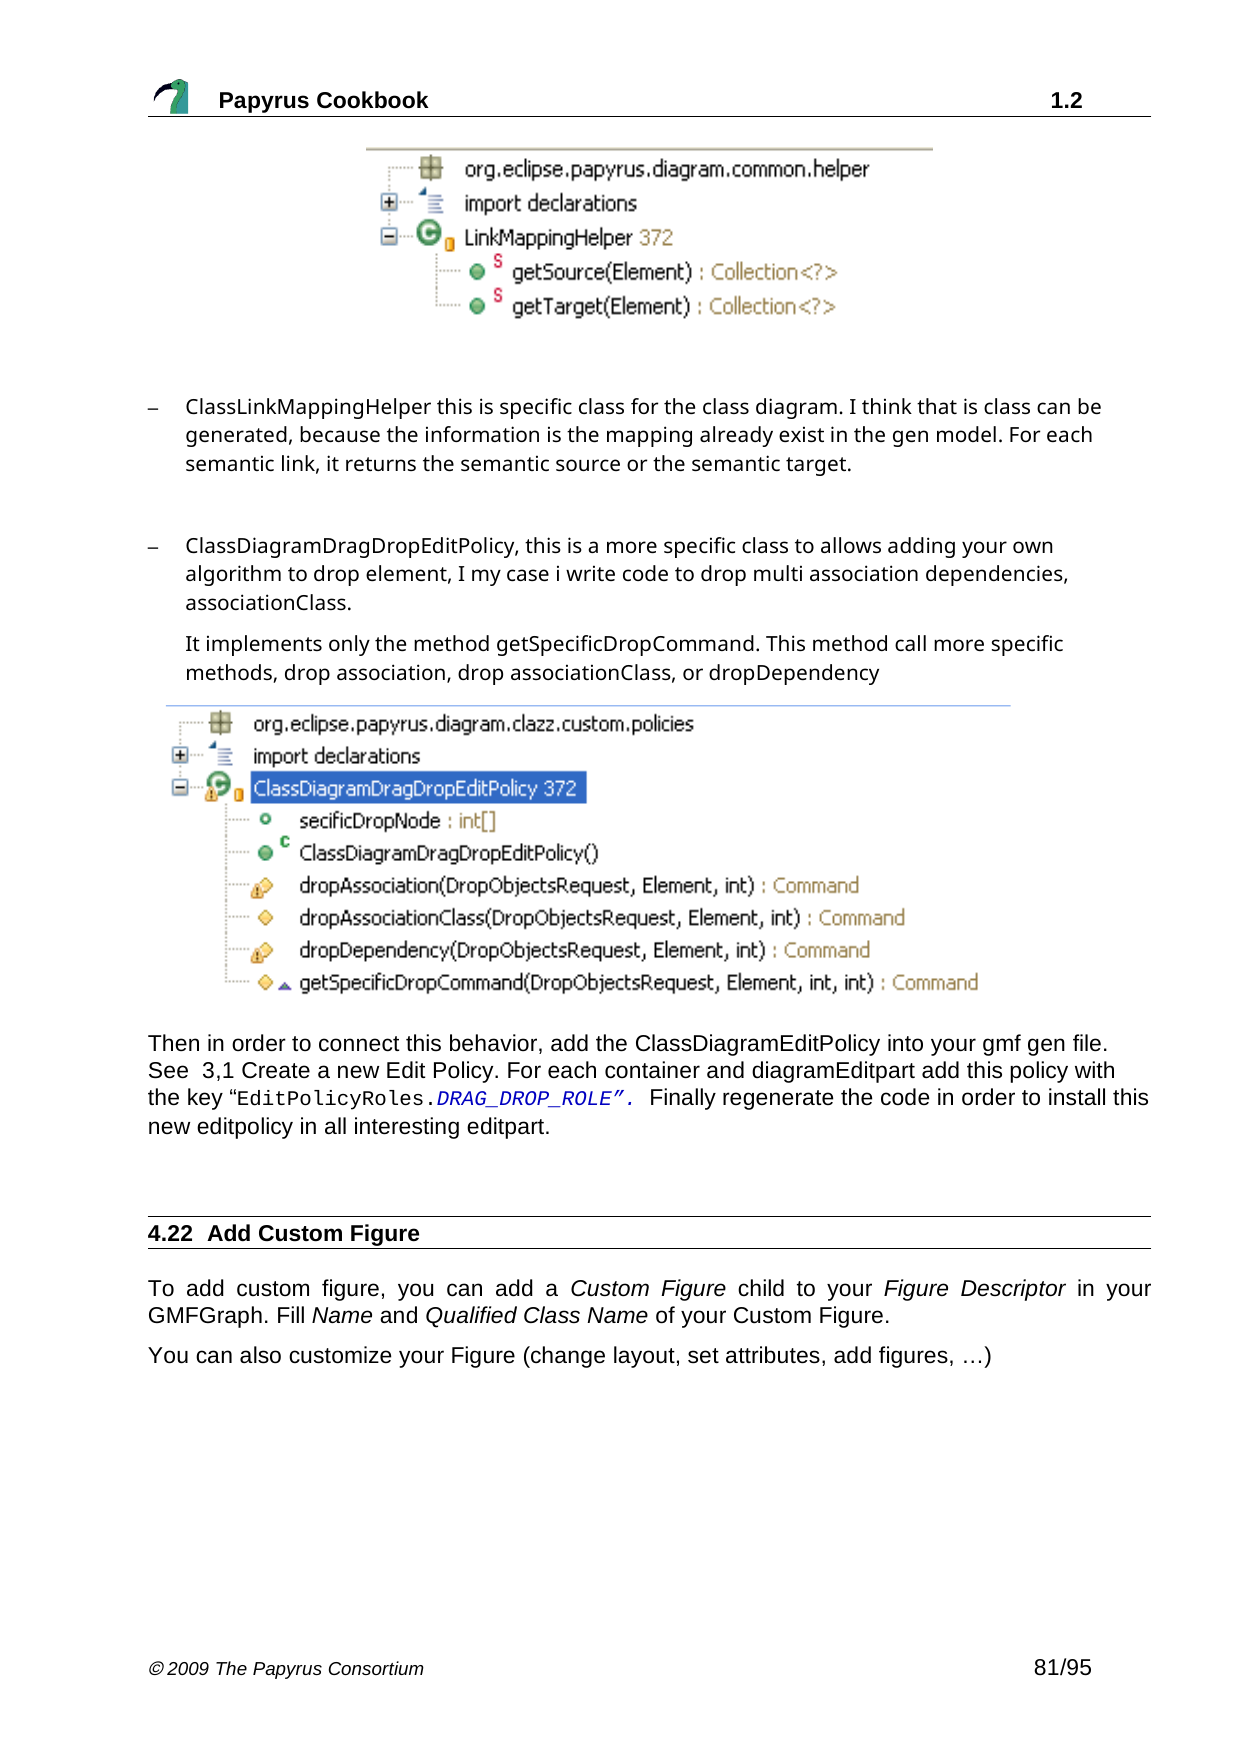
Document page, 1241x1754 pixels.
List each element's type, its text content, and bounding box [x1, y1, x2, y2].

picture [153, 79, 189, 114]
text Then in order to connect this behavior, add the ClassDiagramEditPolicy into your gmf gen file. See 3,1 Create a new Edit Policy. For each container and diagramEditpart add this policy with the key “EditPolicyRoles.DRAG_DROP_ROLE”. Finally regenerate the code in order to install this new editpolicy in all interesting editpart. [148, 1029, 1151, 1139]
subtitle Add Custom Figure [148, 1217, 1151, 1248]
list It implements only the method getSpecificDropCommand. This method call more specific methods, drop association, drop associationClass, or dropDependency [148, 629, 1151, 686]
text You can also customize your Figure (change layout, set attributes, add figures, …) [148, 1341, 1151, 1368]
picture [165, 705, 1011, 1017]
text To add custom figure, you can add a Custom Figure child to your Figure Descriptor in your GMFGraph. Fill Name and Qualified Class Name of your Custom Figure. [148, 1274, 1151, 1329]
list ClassLinkMappingHelper this is specific class for the class diagram. I think that is class can be generated, because the information is the mapping already exist in the gen model. For each semantic link, it returns the semantic source or the semantic target. [148, 392, 1151, 477]
picture [366, 147, 933, 351]
list ClassDiagramDragDropEditPolicy, this is a more specific class to allows adding your own algorithm to drop element, I my case i write code to drop multi association dependencies, associationClass. [148, 531, 1151, 616]
